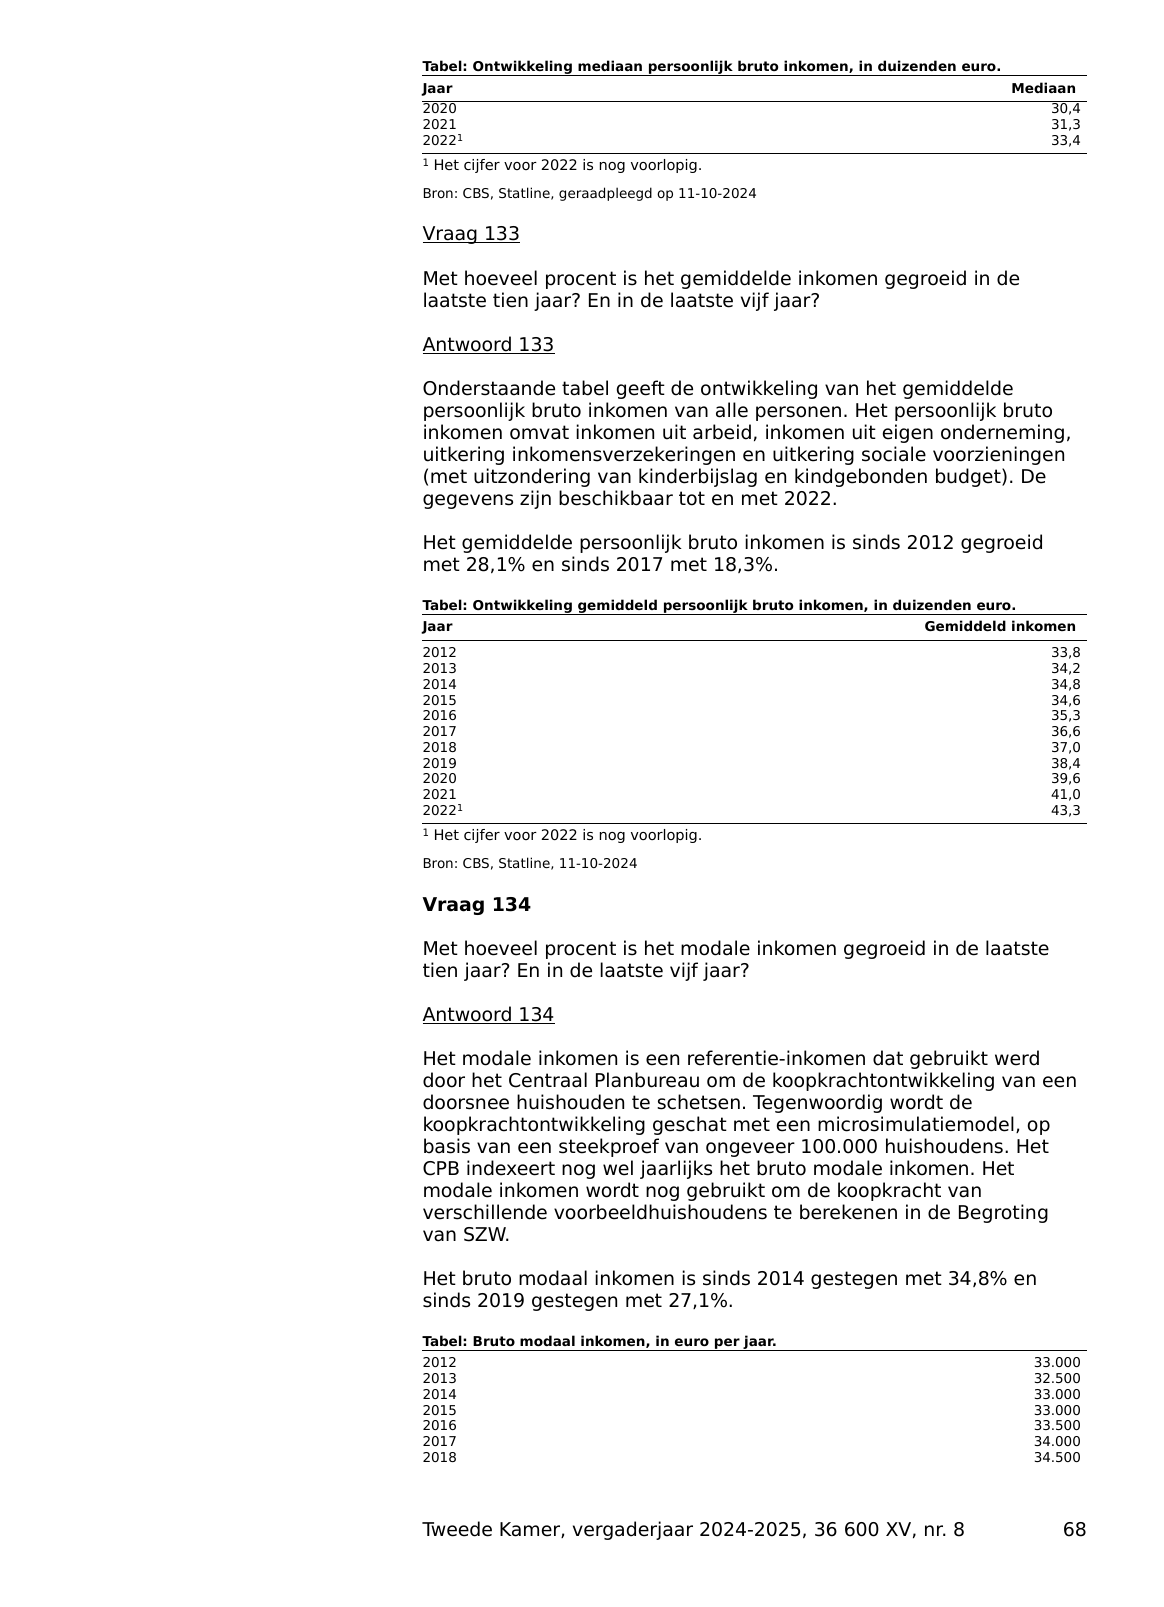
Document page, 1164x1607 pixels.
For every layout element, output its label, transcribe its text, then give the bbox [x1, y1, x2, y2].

table_cell 2015 [422, 1403, 754, 1418]
subtitle Vraag 134 [422, 893, 1087, 916]
table_cell 37,0 [754, 740, 1087, 755]
text Het gemiddelde persoonlijk bruto inkomen is sinds 2012 gegroeid met 28,1% en sinds 2017 met 18,3%. [422, 532, 1087, 576]
table_cell 34,6 [754, 693, 1087, 708]
table_cell Jaar [422, 615, 754, 639]
table_cell 39,6 [754, 771, 1087, 787]
subtitle Antwoord 133 [422, 334, 1087, 356]
table_cell 1 Het cijfer voor 2022 is nog voorlopig. Bron: CBS, Statline, geraadpleegd op 11-10-2024 [422, 154, 1087, 201]
table_cell 2016 [422, 708, 754, 724]
table_cell 32.500 [754, 1371, 1087, 1387]
table_cell 2012 [422, 1351, 754, 1371]
table_cell 2018 [422, 740, 754, 755]
table_cell 36,6 [754, 724, 1087, 740]
table_cell 2015 [422, 693, 754, 708]
table_cell 43,3 [754, 803, 1087, 823]
subtitle Antwoord 134 [422, 1004, 1087, 1026]
table_cell 2020 [422, 102, 754, 117]
table_cell 33.000 [754, 1351, 1087, 1371]
table_cell 34,8 [754, 677, 1087, 692]
table_cell 33.500 [754, 1418, 1087, 1434]
text Het modale inkomen is een referentie-inkomen dat gebruikt werd door het Centraal Planbureau om de koopkrachtontwikkeling van een doorsnee huishouden te schetsen. Tegenwoordig wordt de koopkrachtontwikkeling geschat met een microsimulatiemodel, op basis van een steekproef van ongeveer 100.000 huishoudens. Het CPB indexeert nog wel jaarlijks het bruto modale inkomen. Het modale inkomen wordt nog gebruikt om de koopkracht van verschillende voorbeeldhuishoudens te berekenen in de Begroting van SZW. [422, 1048, 1087, 1246]
table_cell 31,3 [754, 117, 1087, 132]
table_header Tabel: Ontwikkeling mediaan persoonlijk bruto inkomen, in duizenden euro. [422, 59, 1087, 75]
table_cell 35,3 [754, 708, 1087, 724]
table_cell 34.000 [754, 1434, 1087, 1450]
table_cell 2014 [422, 677, 754, 692]
table_cell 2019 [422, 755, 754, 771]
table_cell 33,8 [754, 641, 1087, 661]
table_cell 2021 [422, 787, 754, 803]
table_cell 2014 [422, 1387, 754, 1402]
table_header Tabel: Bruto modaal inkomen, in euro per jaar. [422, 1334, 1087, 1349]
table_cell 33,4 [754, 133, 1087, 153]
text Onderstaande tabel geeft de ontwikkeling van het gemiddelde persoonlijk bruto inkomen van alle personen. Het persoonlijk bruto inkomen omvat inkomen uit arbeid, inkomen uit eigen onderneming, uitkering inkomensverzekeringen en uitkering sociale voorzieningen (met uitzondering van kinderbijslag en kindgebonden budget). De gegevens zijn beschikbaar tot en met 2022. [422, 378, 1087, 510]
table_cell 2013 [422, 661, 754, 677]
table_cell 2021 [422, 117, 754, 132]
subtitle Vraag 133 [422, 223, 1087, 245]
text Het bruto modaal inkomen is sinds 2014 gestegen met 34,8% en sinds 2019 gestegen met 27,1%. [422, 1268, 1087, 1312]
table_cell 33.000 [754, 1403, 1087, 1418]
table_cell 34.500 [754, 1450, 1087, 1465]
table_cell Mediaan [754, 76, 1087, 101]
text Met hoeveel procent is het gemiddelde inkomen gegroeid in de laatste tien jaar? En in de laatste vijf jaar? [422, 267, 1087, 311]
table_cell 20221 [422, 133, 754, 153]
table_cell 30,4 [754, 102, 1087, 117]
table_cell 2018 [422, 1450, 754, 1465]
table_cell 38,4 [754, 755, 1087, 771]
table_cell 2017 [422, 724, 754, 740]
table_cell 2020 [422, 771, 754, 787]
table_cell 34,2 [754, 661, 1087, 677]
table_cell Gemiddeld inkomen [754, 615, 1087, 639]
table_header Tabel: Ontwikkeling gemiddeld persoonlijk bruto inkomen, in duizenden euro. [422, 598, 1087, 613]
table_cell 2013 [422, 1371, 754, 1387]
table_cell 2012 [422, 641, 754, 661]
table_cell 41,0 [754, 787, 1087, 803]
table_cell 2017 [422, 1434, 754, 1450]
table_cell 20221 [422, 803, 754, 823]
table_cell 2016 [422, 1418, 754, 1434]
table_cell Jaar [422, 76, 754, 101]
table_cell 33.000 [754, 1387, 1087, 1402]
text Met hoeveel procent is het modale inkomen gegroeid in de laatste tien jaar? En in de laatste vijf jaar? [422, 938, 1087, 982]
table_cell 1 Het cijfer voor 2022 is nog voorlopig. Bron: CBS, Statline, 11-10-2024 [422, 824, 1087, 871]
